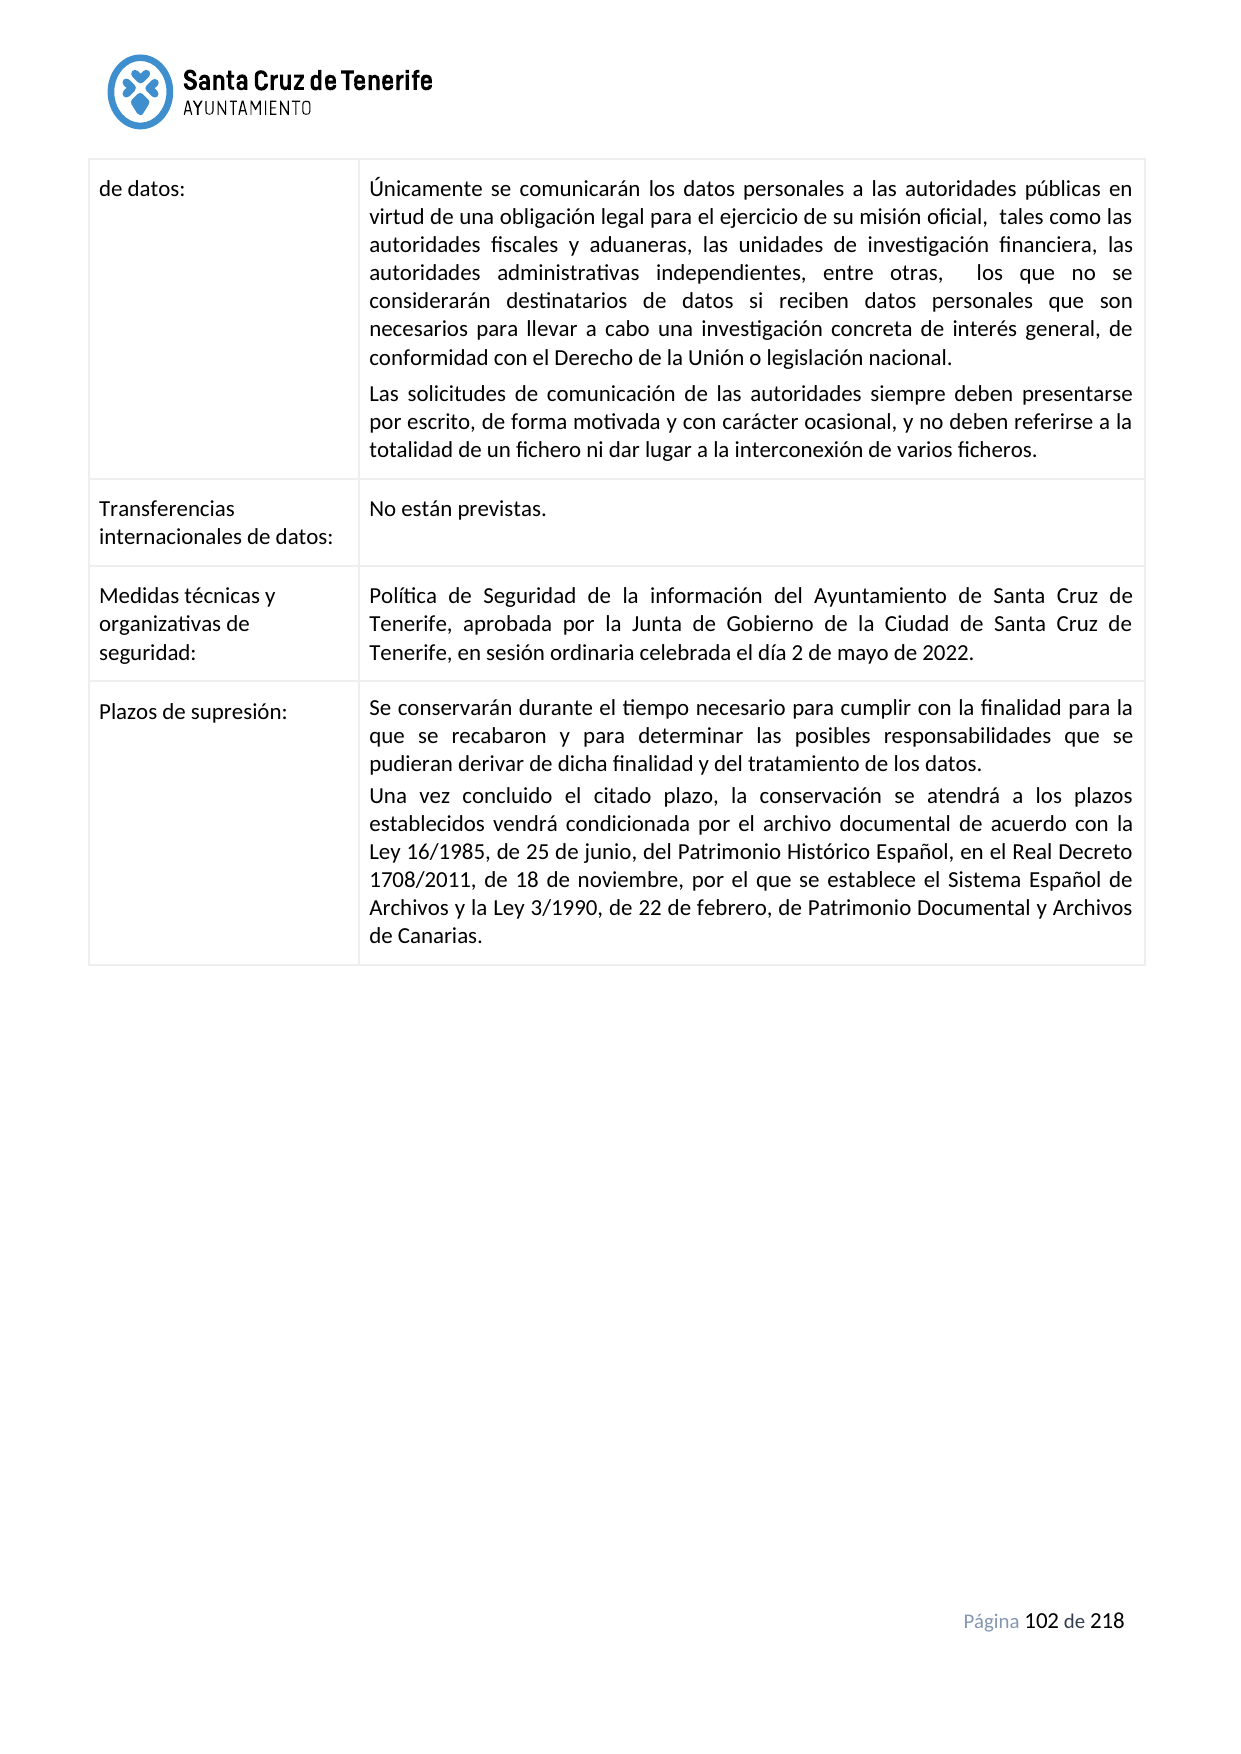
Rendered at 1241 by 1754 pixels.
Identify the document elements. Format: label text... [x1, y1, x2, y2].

table_cell Transferencias internacionales de datos: [90, 480, 358, 565]
table_cell Medidas técnicas y organizativas de seguridad: [90, 567, 358, 680]
table_cell Política de Seguridad de la información del Ayuntamiento de Santa Cruz de Tenerife, aprobada por la Junta de Gobierno de la Ciudad de Santa Cruz de Tenerife, en sesión ordinaria celebrada el día 2 de mayo de 2022. [360, 567, 1144, 680]
table_cell de datos: [90, 160, 358, 478]
table_cell Se conservarán durante el tiempo necesario para cumplir con la finalidad para la que se recabaron y para determinar las posibles responsabilidades que se pudieran derivar de dicha finalidad y del tratamiento de los datos. Una vez concluido el citado plazo, la conservación se atendrá a los plazos establecidos vendrá condicionada por el archivo documental de acuerdo con la Ley 16/1985, de 25 de junio, del Patrimonio Histórico Español, en el Real Decreto 1708/2011, de 18 de noviembre, por el que se establece el Sistema Español de Archivos y la Ley 3/1990, de 22 de febrero, de Patrimonio Documental y Archivos de Canarias. [360, 682, 1144, 964]
table_cell Plazos de supresión: [90, 682, 358, 964]
table_cell Únicamente se comunicarán los datos personales a las autoridades públicas en virtud de una obligación legal para el ejercicio de su misión oficial, tales como las autoridades fiscales y aduaneras, las unidades de investigación financiera, las autoridades administrativas independientes, entre otras, los que no se considerarán destinatarios de datos si reciben datos personales que son necesarios para llevar a cabo una investigación concreta de interés general, de conformidad con el Derecho de la Unión o legislación nacional. Las solicitudes de comunicación de las autoridades siempre deben presentarse por escrito, de forma motivada y con carácter ocasional, y no deben referirse a la totalidad de un fichero ni dar lugar a la interconexión de varios ficheros. [360, 160, 1144, 478]
table_cell No están previstas. [360, 480, 1144, 565]
